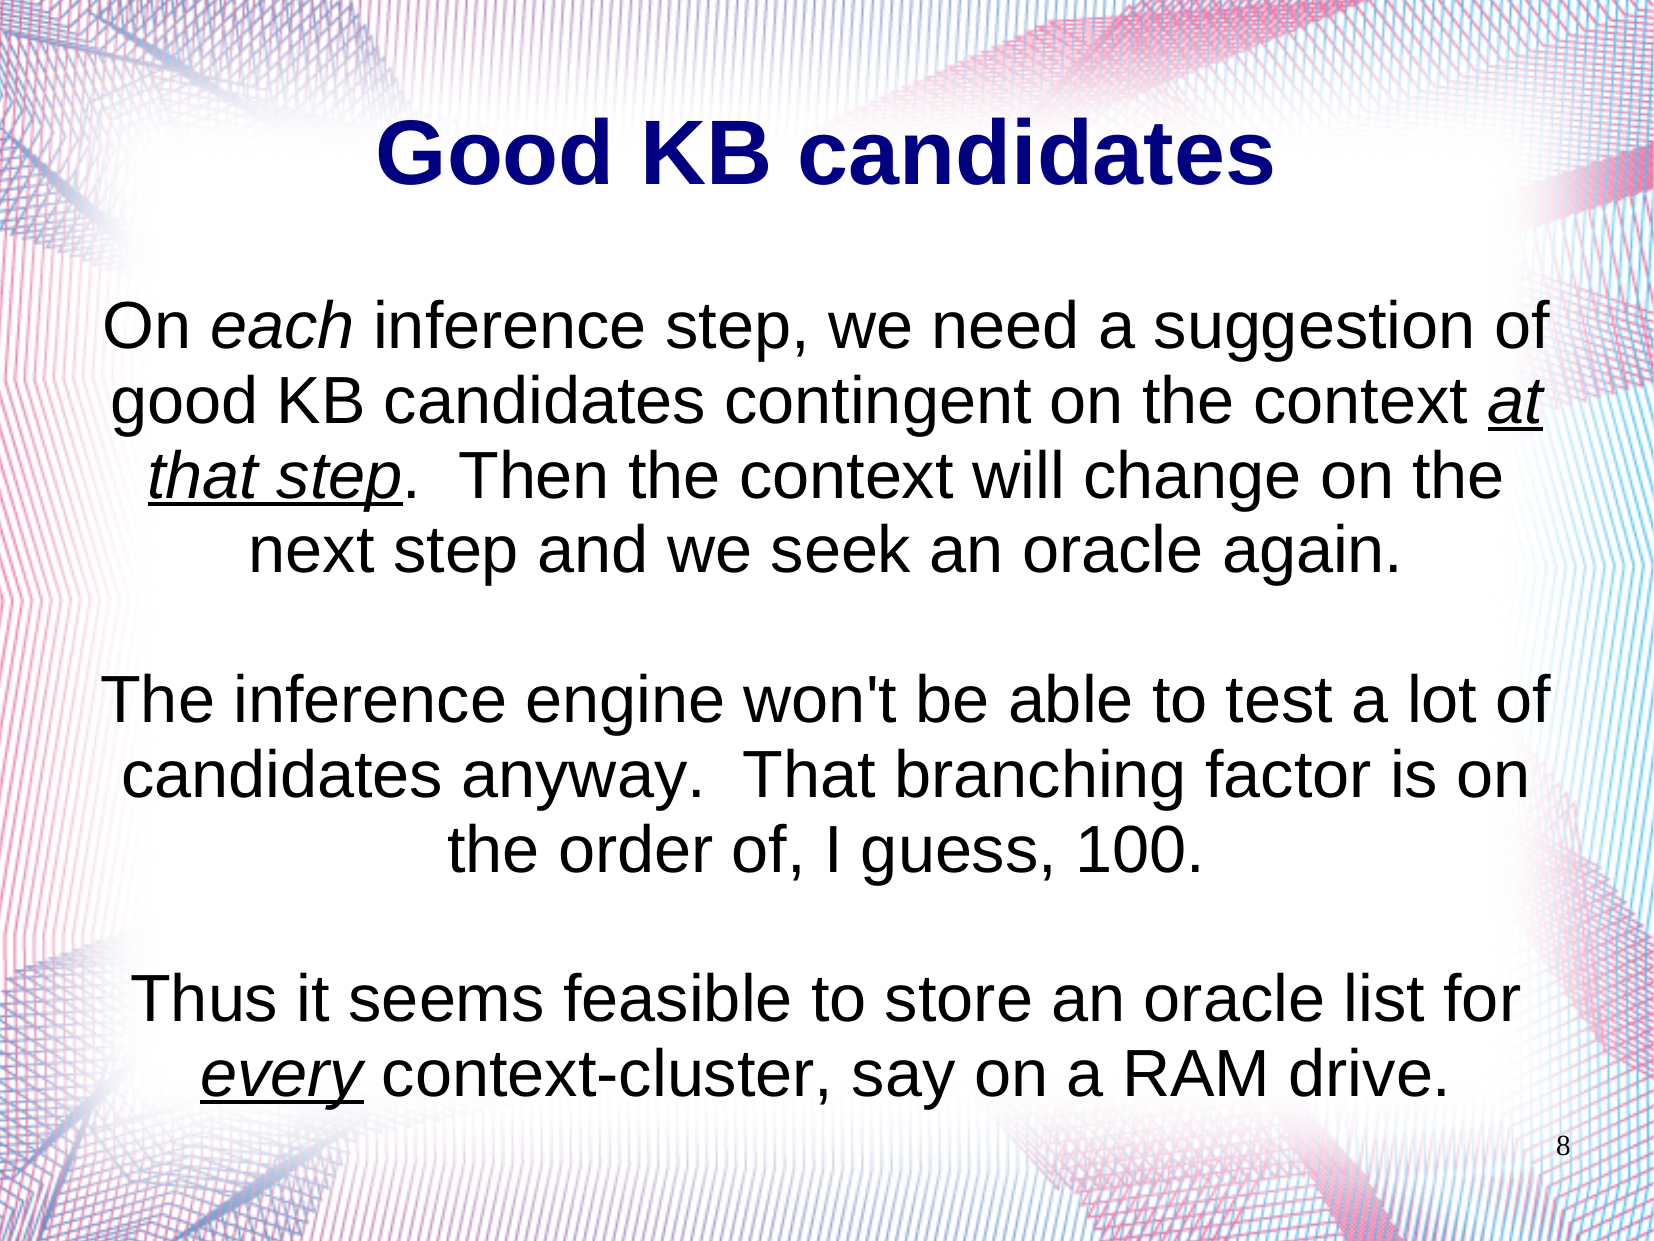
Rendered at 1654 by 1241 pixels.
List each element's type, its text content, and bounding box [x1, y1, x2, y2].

title Good KB candidates [82, 56, 1571, 250]
picture [0, 0, 1654, 1241]
subtitle On each inference step, we need a suggestion of good KB candidates contingent on the context at that step. Then the context will change on the next step and we seek an oracle again. The inference engine won't be able to test a lot of candidates anyway. That branching factor is on the order of, I guess, 100. Thus it seems feasible to store an oracle list for every context-cluster, say on a RAM drive. [82, 288, 1571, 1111]
